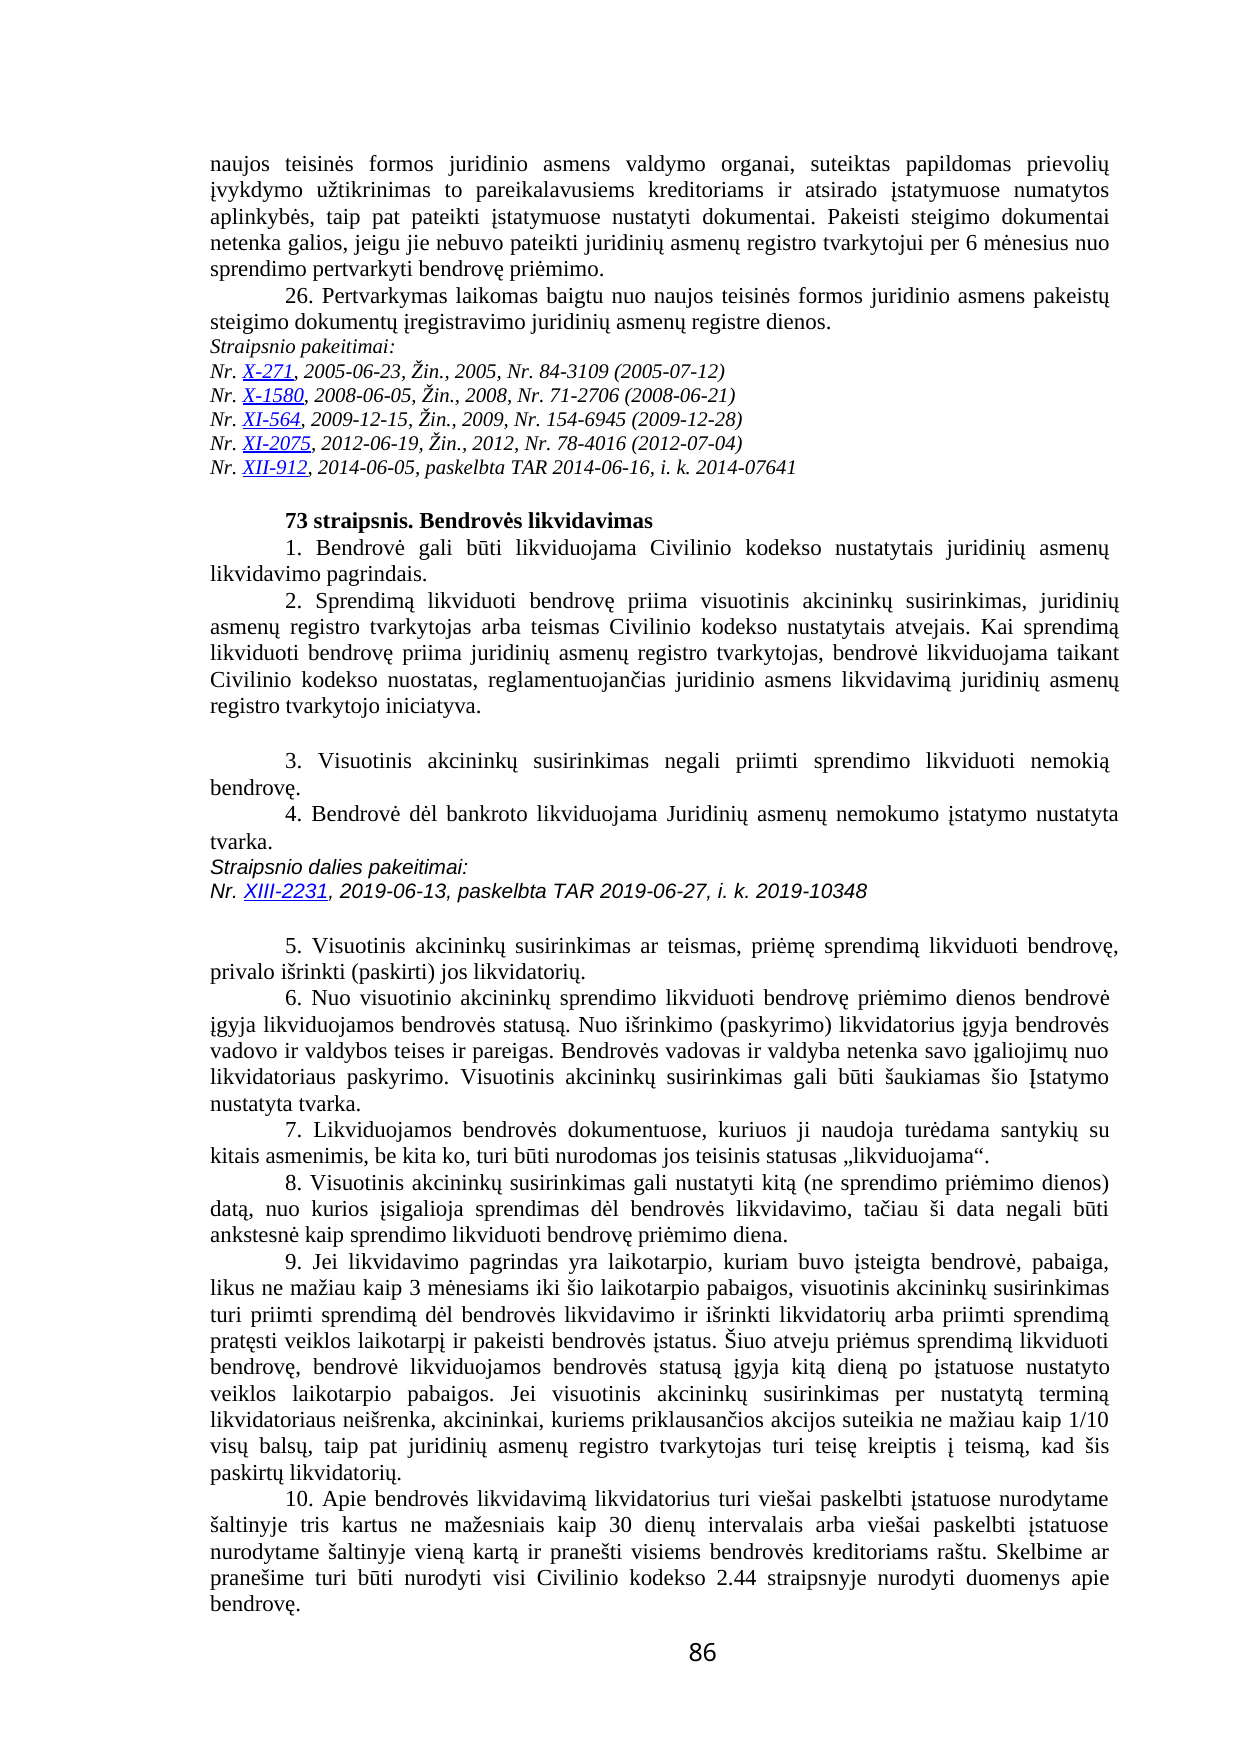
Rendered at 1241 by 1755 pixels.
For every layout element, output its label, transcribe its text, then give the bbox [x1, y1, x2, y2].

text Nr. XIII-2231, 2019-06-13, paskelbta TAR 2019-06-27, i. k. 2019-10348 [210, 879, 1120, 903]
text Nr. XI-2075, 2012-06-19, Žin., 2012, Nr. 78-4016 (2012-07-04) [210, 431, 1120, 455]
text 26. Pertvarkymas laikomas baigtu nuo naujos teisinės formos juridinio asmens pakeistų steigimo dokumentų įregistravimo juridinių asmenų registre dienos. [210, 282, 1111, 334]
text 5. Visuotinis akcininkų susirinkimas ar teismas, priėmę sprendimą likviduoti bendrovę, privalo išrinkti (paskirti) jos likvidatorių. [210, 932, 1120, 984]
text Nr. X-1580, 2008-06-05, Žin., 2008, Nr. 71-2706 (2008-06-21) [210, 383, 1111, 407]
text Straipsnio dalies pakeitimai: [210, 855, 1120, 879]
text 2. Sprendimą likviduoti bendrovę priima visuotinis akcininkų susirinkimas, juridinių asmenų registro tvarkytojas arba teismas Civilinio kodekso nustatytais atvejais. Kai sprendimą likviduoti bendrovę priima juridinių asmenų registro tvarkytojas, bendrovė likviduojama taikant Civilinio kodekso nuostatas, reglamentuojančias juridinio asmens likvidavimą juridinių asmenų registro tvarkytojo iniciatyva. [210, 587, 1120, 718]
text 4. Bendrovė dėl bankroto likviduojama Juridinių asmenų nemokumo įstatymo nustatyta tvarka. [210, 800, 1120, 855]
text 10. Apie bendrovės likvidavimą likvidatorius turi viešai paskelbti įstatuose nurodytame šaltinyje tris kartus ne mažesniais kaip 30 dienų intervalais arba viešai paskelbti įstatuose nurodytame šaltinyje vieną kartą ir pranešti visiems bendrovės kreditoriams raštu. Skelbime ar pranešime turi būti nurodyti visi Civilinio kodekso 2.44 straipsnyje nurodyti duomenys apie bendrovę. [210, 1485, 1110, 1617]
text 8. Visuotinis akcininkų susirinkimas gali nustatyti kitą (ne sprendimo priėmimo dienos) datą, nuo kurios įsigalioja sprendimas dėl bendrovės likvidavimo, tačiau ši data negali būti ankstesnė kaip sprendimo likviduoti bendrovę priėmimo diena. [210, 1169, 1111, 1248]
text Nr. XII-912, 2014-06-05, paskelbta TAR 2014-06-16, i. k. 2014-07641 [210, 455, 1120, 479]
text 6. Nuo visuotinio akcininkų sprendimo likviduoti bendrovę priėmimo dienos bendrovė įgyja likviduojamos bendrovės statusą. Nuo išrinkimo (paskyrimo) likvidatorius įgyja bendrovės vadovo ir valdybos teises ir pareigas. Bendrovės vadovas ir valdyba netenka savo įgaliojimų nuo likvidatoriaus paskyrimo. Visuotinis akcininkų susirinkimas gali būti šaukiamas šio Įstatymo nustatyta tvarka. [210, 984, 1111, 1116]
text 73 straipsnis. Bendrovės likvidavimas [210, 508, 1111, 534]
text Straipsnio pakeitimai: [210, 334, 1111, 358]
text 9. Jei likvidavimo pagrindas yra laikotarpio, kuriam buvo įsteigta bendrovė, pabaiga, likus ne mažiau kaip 3 mėnesiams iki šio laikotarpio pabaigos, visuotinis akcininkų susirinkimas turi priimti sprendimą dėl bendrovės likvidavimo ir išrinkti likvidatorių arba priimti sprendimą pratęsti veiklos laikotarpį ir pakeisti bendrovės įstatus. Šiuo atveju priėmus sprendimą likviduoti bendrovę, bendrovė likviduojamos bendrovės statusą įgyja kitą dieną po įstatuose nustatyto veiklos laikotarpio pabaigos. Jei visuotinis akcininkų susirinkimas per nustatytą terminą likvidatoriaus neišrenka, akcininkai, kuriems priklausančios akcijos suteikia ne mažiau kaip 1/10 visų balsų, taip pat juridinių asmenų registro tvarkytojas turi teisę kreiptis į teismą, kad šis paskirtų likvidatorių. [210, 1248, 1111, 1485]
text 7. Likviduojamos bendrovės dokumentuose, kuriuos ji naudoja turėdama santykių su kitais asmenimis, be kita ko, turi būti nurodomas jos teisinis statusas „likviduojama“. [210, 1116, 1111, 1169]
text Nr. XI-564, 2009-12-15, Žin., 2009, Nr. 154-6945 (2009-12-28) [210, 407, 1120, 431]
text Nr. X-271, 2005-06-23, Žin., 2005, Nr. 84-3109 (2005-07-12) [210, 358, 1111, 383]
text 1. Bendrovė gali būti likviduojama Civilinio kodekso nustatytais juridinių asmenų likvidavimo pagrindais. [210, 534, 1111, 587]
text naujos teisinės formos juridinio asmens valdymo organai, suteiktas papildomas prievolių įvykdymo užtikrinimas to pareikalavusiems kreditoriams ir atsirado įstatymuose numatytos aplinkybės, taip pat pateikti įstatymuose nustatyti dokumentai. Pakeisti steigimo dokumentai netenka galios, jeigu jie nebuvo pateikti juridinių asmenų registro tvarkytojui per 6 mėnesius nuo sprendimo pertvarkyti bendrovę priėmimo. [210, 150, 1111, 282]
text 3. Visuotinis akcininkų susirinkimas negali priimti sprendimo likviduoti nemokią bendrovę. [210, 747, 1111, 800]
